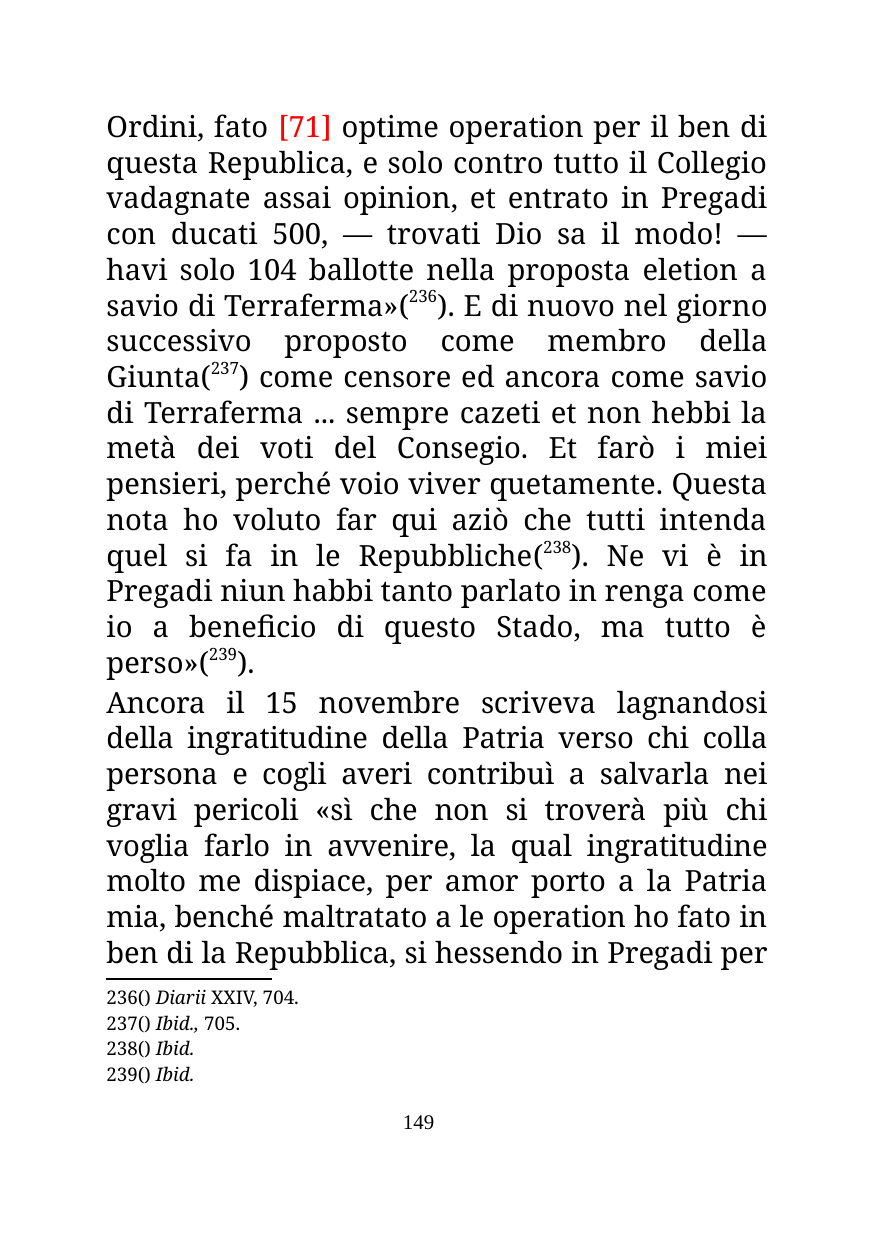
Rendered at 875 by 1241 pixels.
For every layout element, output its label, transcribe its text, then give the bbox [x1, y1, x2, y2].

text () Ibid. [106, 1061, 768, 1087]
text Ancora il 15 novembre scriveva lagnandosi della ingratitudine della Patria verso chi colla persona e cogli averi contribuì a salvarla nei gravi pericoli «sì che non si troverà più chi voglia farlo in avvenire, la qual ingratitudine molto me dispiace, per amor porto a la Patria mia, benché maltratato a le operation ho fato in ben di la Repubblica, si hessendo in Pregadi per [106, 682, 768, 972]
text () Ibid., 705. [106, 1010, 768, 1036]
text Ordini, fato [71] optime operation per il ben di questa Republica, e solo contro tutto il Collegio vadagnate assai opinion, et entrato in Pregadi con ducati 500, — trovati Dio sa il modo! — havi solo 104 ballotte nella proposta eletion a savio di Terraferma»(). E di nuovo nel giorno successivo proposto come membro della Giunta() come censore ed ancora come savio di Terraferma ... sempre cazeti et non hebbi la metà dei voti del Consegio. Et farò i miei pensieri, perché voio viver quetamente. Questa nota ho voluto far qui aziò che tutti intenda quel si fa in le Repubbliche(). Ne vi è in Pregadi niun habbi tanto parlato in renga come io a beneficio di questo Stado, ma tutto è perso»(). [106, 106, 768, 682]
text () Ibid. [106, 1036, 768, 1061]
text () Diarii XXIV, 704. [106, 984, 768, 1010]
